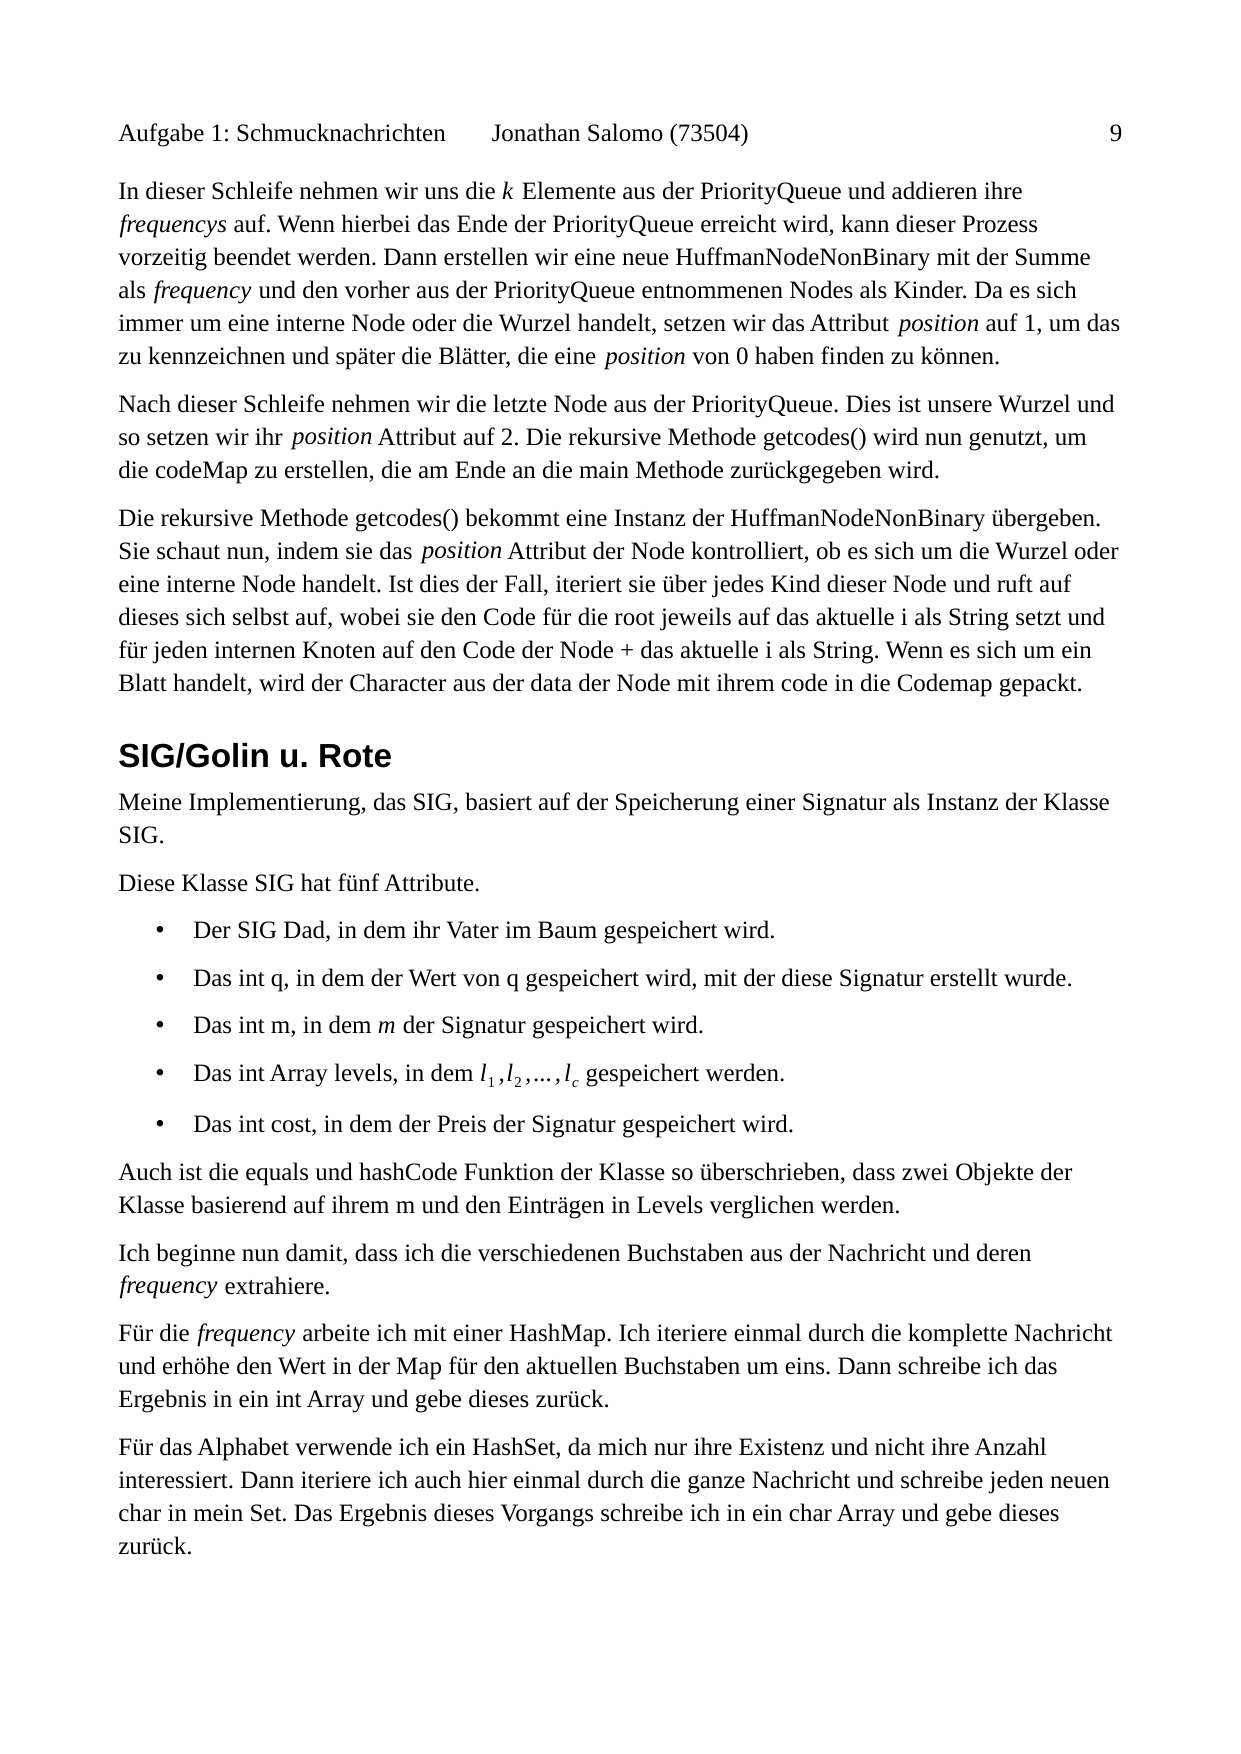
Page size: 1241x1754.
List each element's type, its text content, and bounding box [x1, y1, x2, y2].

text In dieser Schleife nehmen wir uns die Elemente aus der PriorityQueue und addieren ihre auf. Wenn hierbei das Ende der PriorityQueue erreicht wird, kann dieser Prozess vorzeitig beendet werden. Dann erstellen wir eine neue HuffmanNodeNonBinary mit der Summe als und den vorher aus der PriorityQueue entnommenen Nodes als Kinder. Da es sich immer um eine interne Node oder die Wurzel handelt, setzen wir das Attribut auf 1, um das zu kennzeichnen und später die Blätter, die eine von 0 haben finden zu können. [118, 176, 1122, 370]
text Für das Alphabet verwende ich ein HashSet, da mich nur ihre Existenz und nicht ihre Anzahl interessiert. Dann iteriere ich auch hier einmal durch die ganze Nachricht und schreibe jeden neuen char in mein Set. Das Ergebnis dieses Vorgangs schreibe ich in ein char Array und gebe dieses zurück. [118, 1432, 1122, 1560]
list Das int Array levels, in dem gespeichert werden. [156, 1058, 1122, 1091]
text Nach dieser Schleife nehmen wir die letzte Node aus der PriorityQueue. Dies ist unsere Wurzel und so setzen wir ihr Attribut auf 2. Die rekursive Methode getcodes() wird nun genutzt, um die codeMap zu erstellen, die am Ende an die main Methode zurückgegeben wird. [118, 389, 1122, 484]
text Für die arbeite ich mit einer HashMap. Ich iteriere einmal durch die komplette Nachricht und erhöhe den Wert in der Map für den aktuellen Buchstaben um eins. Dann schreibe ich das Ergebnis in ein int Array und gebe dieses zurück. [118, 1318, 1122, 1413]
list Der SIG Dad, in dem ihr Vater im Baum gespeichert wird. [156, 915, 1122, 944]
text Die rekursive Methode getcodes() bekommt eine Instanz der HuffmanNodeNonBinary übergeben. Sie schaut nun, indem sie das Attribut der Node kontrolliert, ob es sich um die Wurzel oder eine interne Node handelt. Ist dies der Fall, iteriert sie über jedes Kind dieser Node und ruft auf dieses sich selbst auf, wobei sie den Code für die root jeweils auf das aktuelle i als String setzt und für jeden internen Knoten auf den Code der Node + das aktuelle i als String. Wenn es sich um ein Blatt handelt, wird der Character aus der data der Node mit ihrem code in die Codemap gepackt. [118, 503, 1122, 697]
list Das int q, in dem der Wert von q gespeichert wird, mit der diese Signatur erstellt wurde. [156, 963, 1122, 992]
subtitle SIG/Golin u. Rote [118, 736, 1122, 775]
text Diese Klasse SIG hat fünf Attribute. [118, 868, 1122, 897]
list Das int cost, in dem der Preis der Signatur gespeichert wird. [156, 1109, 1122, 1138]
text Meine Implementierung, das SIG, basiert auf der Speicherung einer Signatur als Instanz der Klasse SIG. [118, 787, 1122, 849]
text Ich beginne nun damit, dass ich die verschiedenen Buchstaben aus der Nachricht und deren extrahiere. [118, 1238, 1122, 1299]
text Auch ist die equals und hashCode Funktion der Klasse so überschrieben, dass zwei Objekte der Klasse basierend auf ihrem m und den Einträgen in Levels verglichen werden. [118, 1157, 1122, 1219]
list Das int m, in dem der Signatur gespeichert wird. [156, 1011, 1122, 1039]
